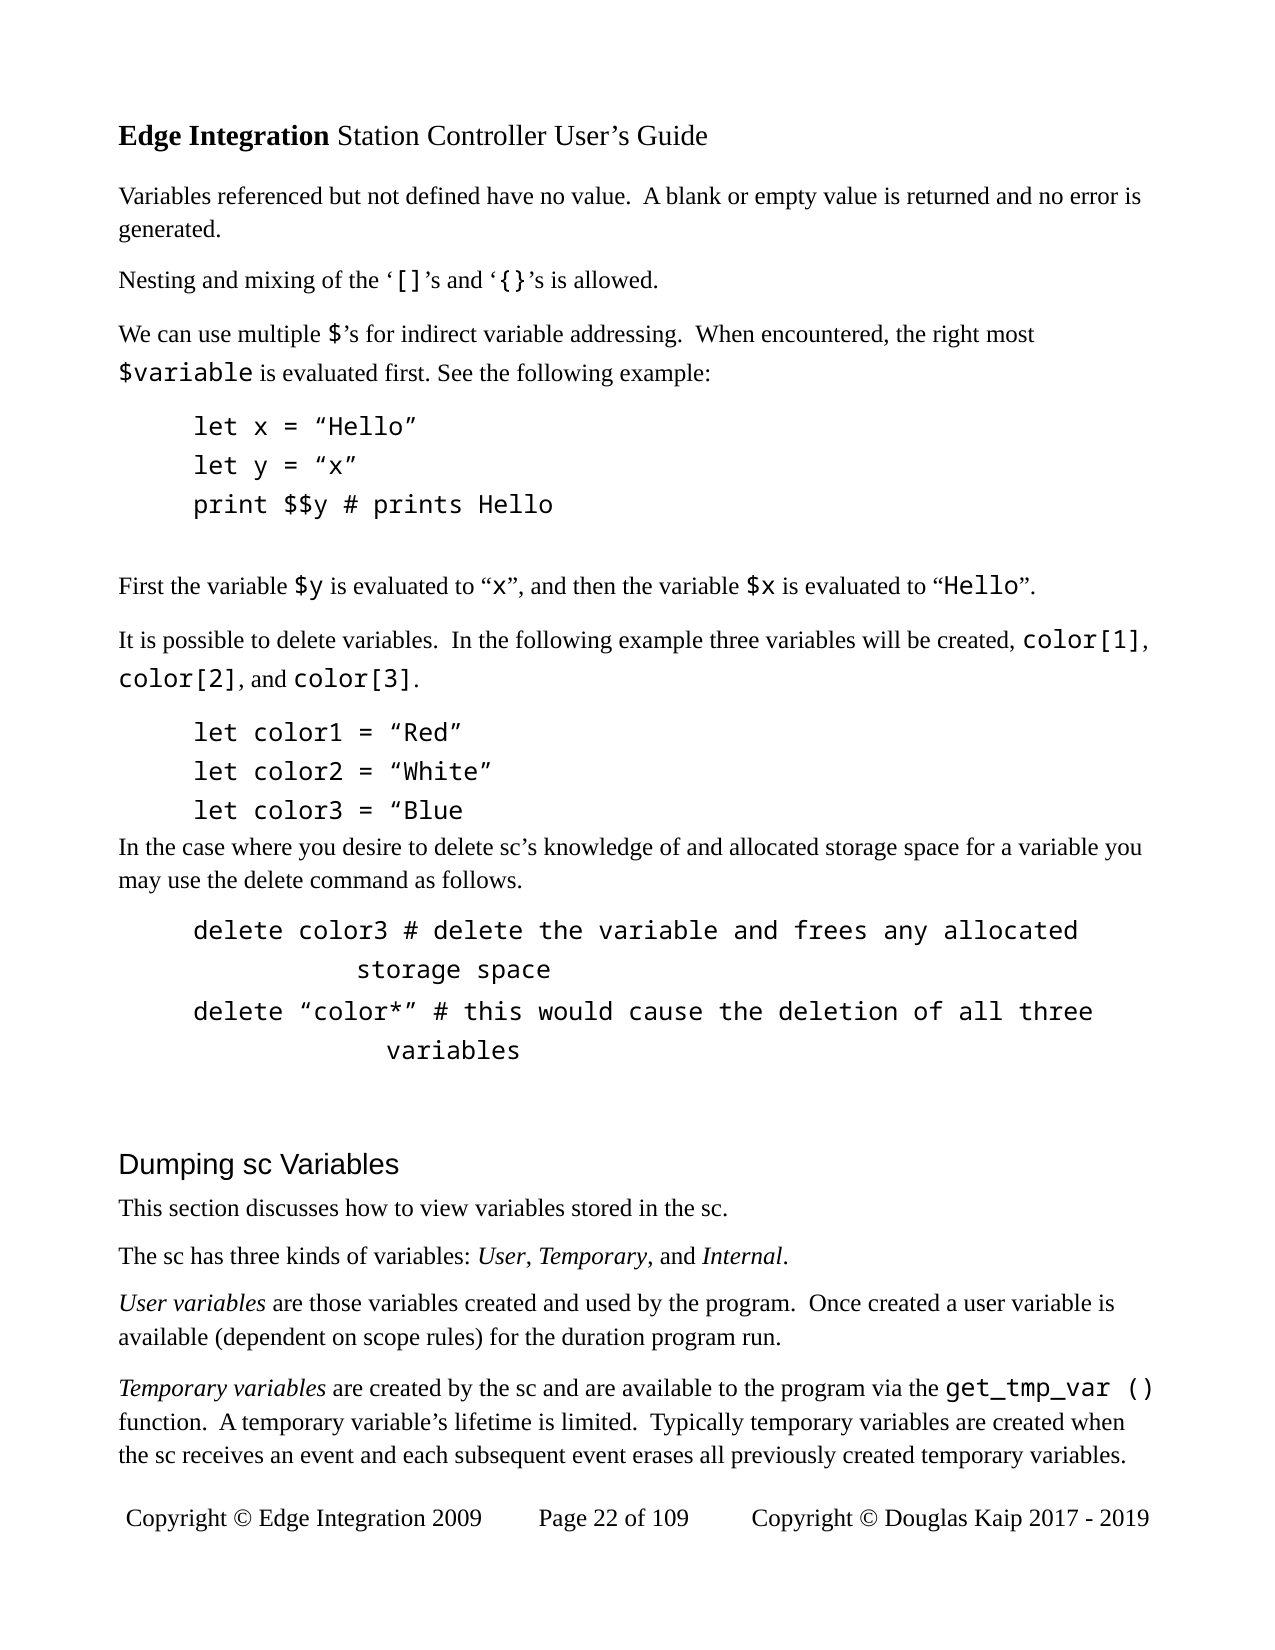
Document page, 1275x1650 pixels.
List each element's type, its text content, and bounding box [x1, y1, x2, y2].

text let color3 = “Blue [193, 793, 1157, 827]
text let color2 = “White” [193, 754, 1157, 788]
text In the case where you desire to delete sc’s knowledge of and allocated storage space for a variable you may use the delete command as follows. [118, 832, 1157, 894]
text delete color3 # delete the variable and frees any allocated storage space [193, 913, 1157, 986]
text It is possible to delete variables. In the following example three variables will be created, color[1], color[2], and color[3]. [118, 622, 1157, 695]
text Variables referenced but not defined have no value. A blank or empty value is returned and no error is generated. [118, 181, 1157, 243]
text We can use multiple $’s for indirect variable addressing. When encountered, the right most $variable is evaluated first. See the following example: [118, 316, 1157, 389]
text User variables are those variables created and used by the program. Once created a user variable is available (dependent on scope rules) for the duration program run. [118, 1288, 1157, 1350]
subtitle Dumping sc Variables [118, 1147, 1157, 1181]
text let x = “Hello” [193, 408, 1157, 442]
text The sc has three kinds of variables: User, Temporary, and Internal. [118, 1241, 1157, 1270]
text let color1 = “Red” [193, 714, 1157, 748]
text let y = “x” [193, 448, 1157, 482]
text Nesting and mixing of the ‘[]’s and ‘{}’s is allowed. [118, 262, 1157, 296]
text Temporary variables are created by the sc and are available to the program via the get_tmp_var () function. A temporary variable’s lifetime is limited. Typically temporary variables are created when the sc receives an event and each subsequent event erases all previously created temporary variables. [118, 1369, 1157, 1469]
text print $$y # prints Hello [193, 487, 1157, 521]
text First the variable $y is evaluated to “x”, and then the variable $x is evaluated to “Hello”. [118, 568, 1157, 602]
text This section discusses how to view variables stored in the sc. [118, 1193, 1157, 1222]
text delete “color*” # this would cause the deletion of all three variables [193, 994, 1157, 1067]
